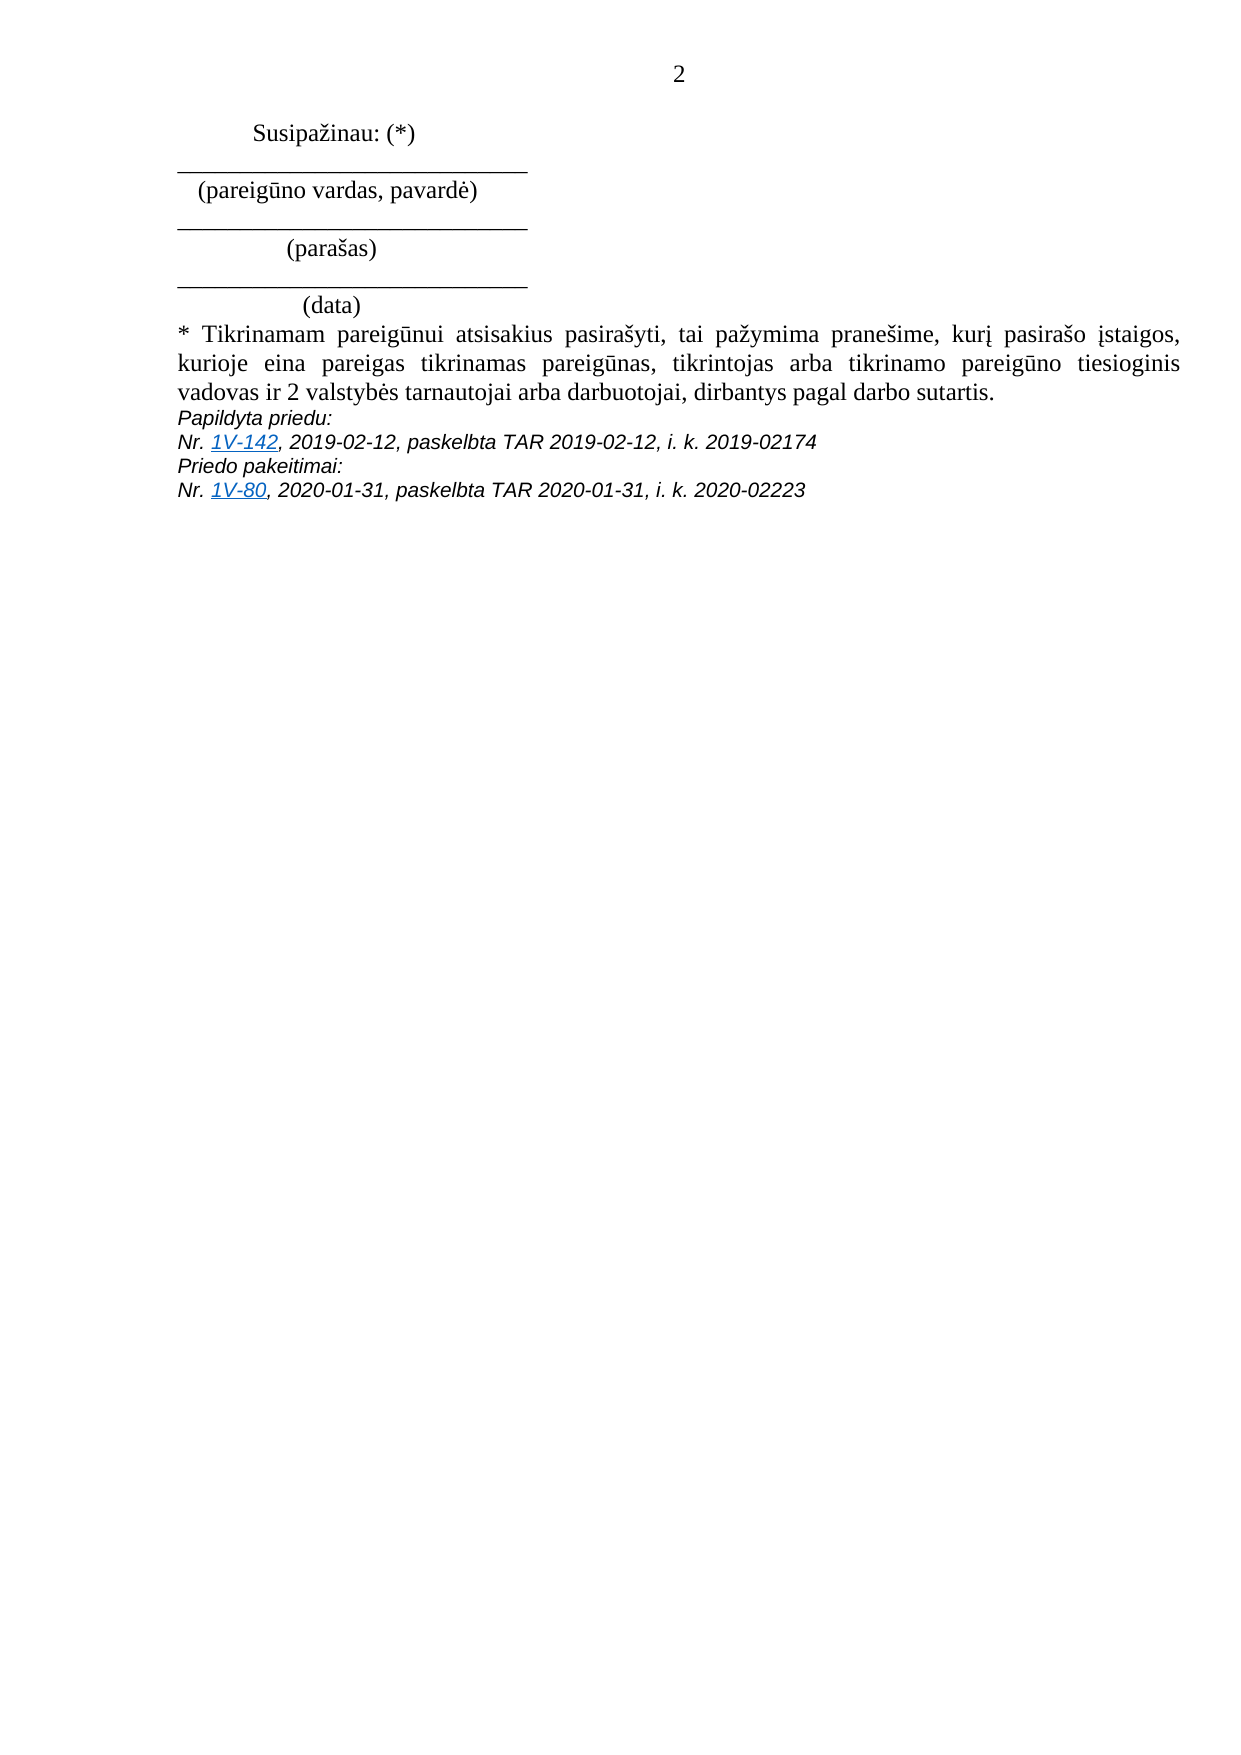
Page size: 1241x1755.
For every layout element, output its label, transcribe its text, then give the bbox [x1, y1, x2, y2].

text Priedo pakeitimai: [177, 453, 1181, 477]
text (parašas) [177, 233, 1181, 262]
text ____________________________ [177, 262, 1181, 291]
text Papildyta priedu: [177, 406, 1181, 429]
text Susipažinau: (*) [177, 118, 1181, 147]
text ____________________________ [177, 204, 1181, 233]
text (pareigūno vardas, pavardė) [177, 176, 1181, 204]
text ____________________________ [177, 147, 1181, 176]
text Nr. 1V-80, 2020-01-31, paskelbta TAR 2020-01-31, i. k. 2020-02223 [177, 477, 1181, 501]
text (data) [177, 291, 1181, 319]
text * Tikrinamam pareigūnui atsisakius pasirašyti, tai pažymima pranešime, kurį pasirašo įstaigos, kurioje eina pareigas tikrinamas pareigūnas, tikrintojas arba tikrinamo pareigūno tiesioginis vadovas ir 2 valstybės tarnautojai arba darbuotojai, dirbantys pagal darbo sutartis. [177, 319, 1181, 406]
text Nr. 1V-142, 2019-02-12, paskelbta TAR 2019-02-12, i. k. 2019-02174 [177, 429, 1181, 453]
